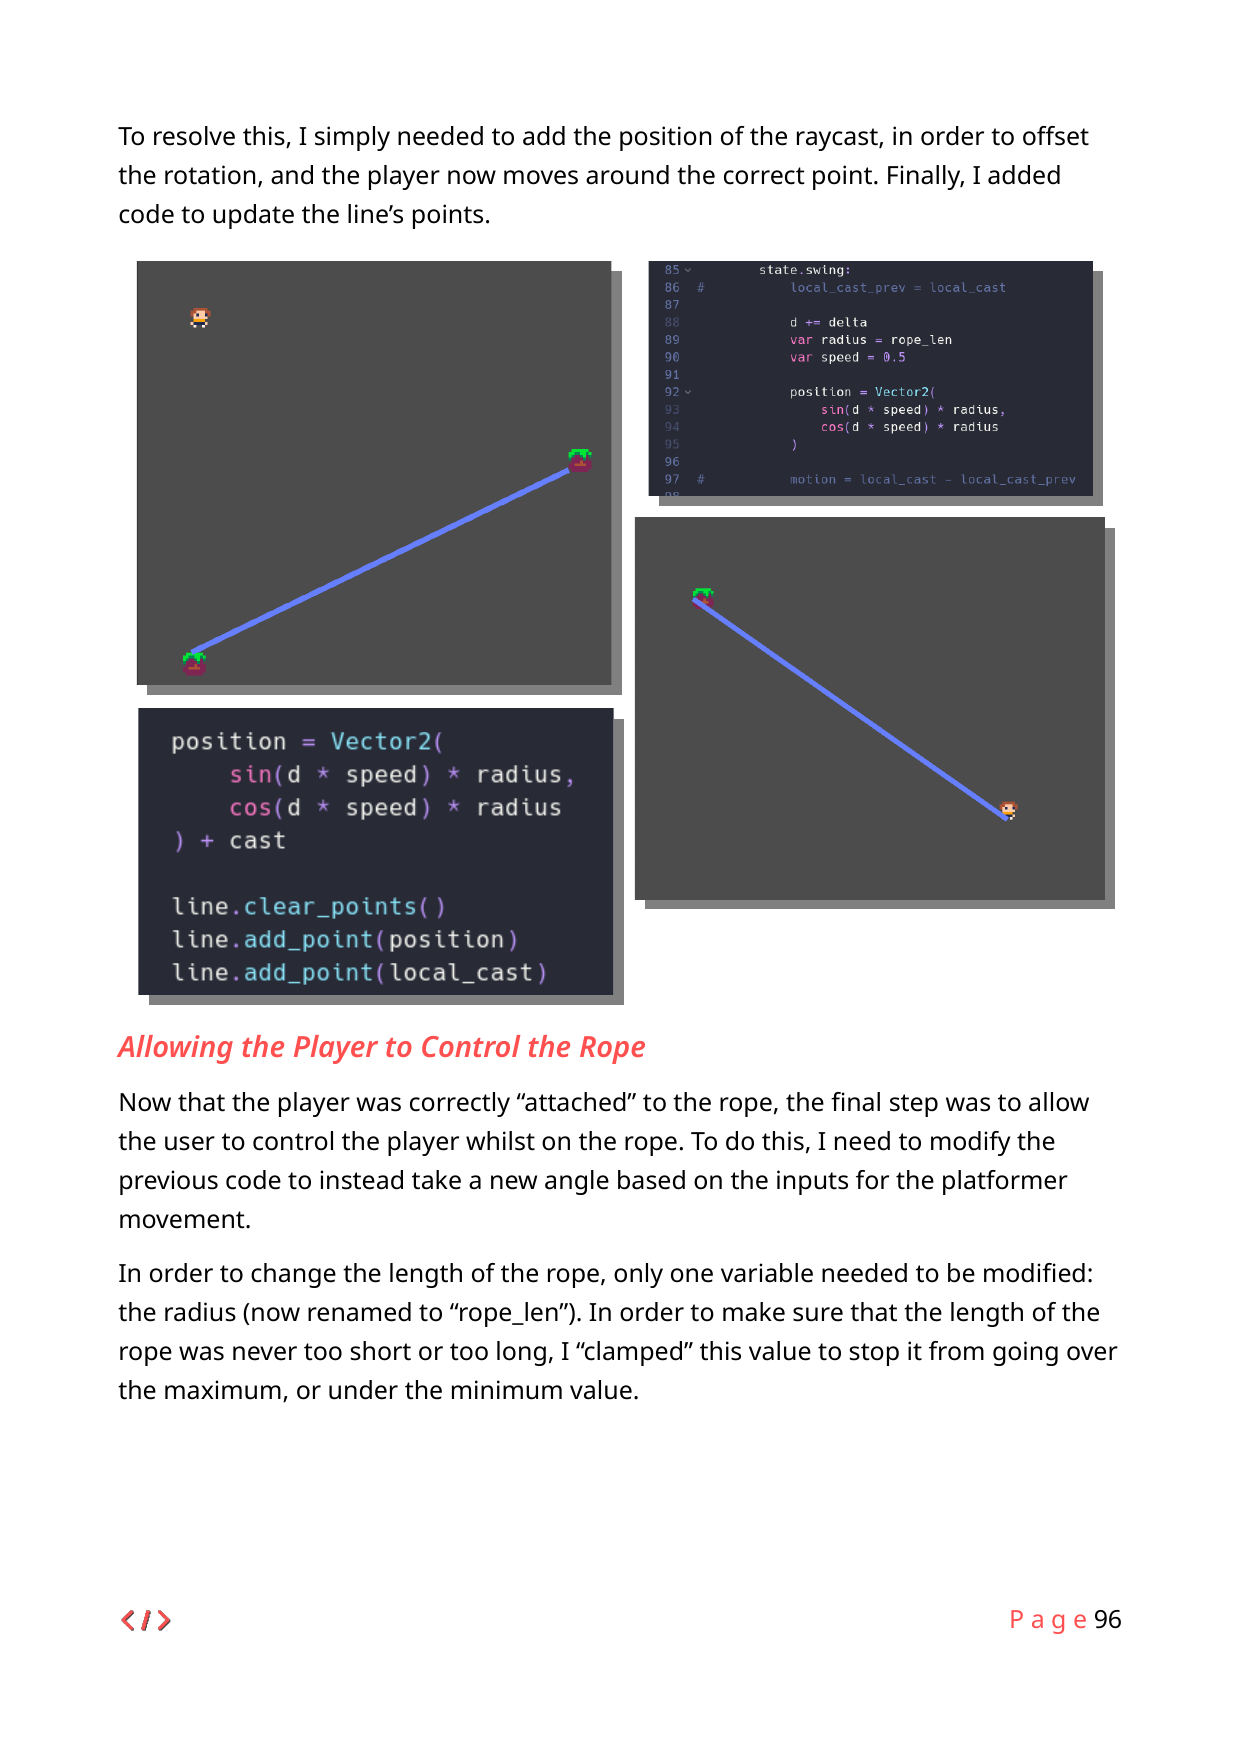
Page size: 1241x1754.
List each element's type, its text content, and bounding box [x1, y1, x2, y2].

picture [116, 1591, 175, 1649]
text Now that the player was correctly “attached” to the rope, the final step was to allow the user to control the player whilst on the rope. To do this, I need to modify the previous code to instead take a new angle based on the inputs for the platformer movement. [118, 1084, 1122, 1236]
picture [648, 261, 1093, 496]
picture [634, 517, 1105, 900]
picture [138, 708, 614, 995]
text In order to change the length of the rope, only one variable needed to be modified: the radius (now renamed to “rope_len”). In order to make sure that the length of the rope was never too short or too long, I “clamped” this value to stop it from going over the maximum, or under the minimum value. [118, 1256, 1122, 1407]
picture [136, 261, 612, 685]
text To resolve this, I simply needed to add the position of the raycast, in order to offset the rotation, and the player now moves around the correct point. Finally, I added code to update the line’s points. [118, 118, 1122, 231]
subtitle Allowing the Player to Control the Rope [118, 1026, 1122, 1066]
